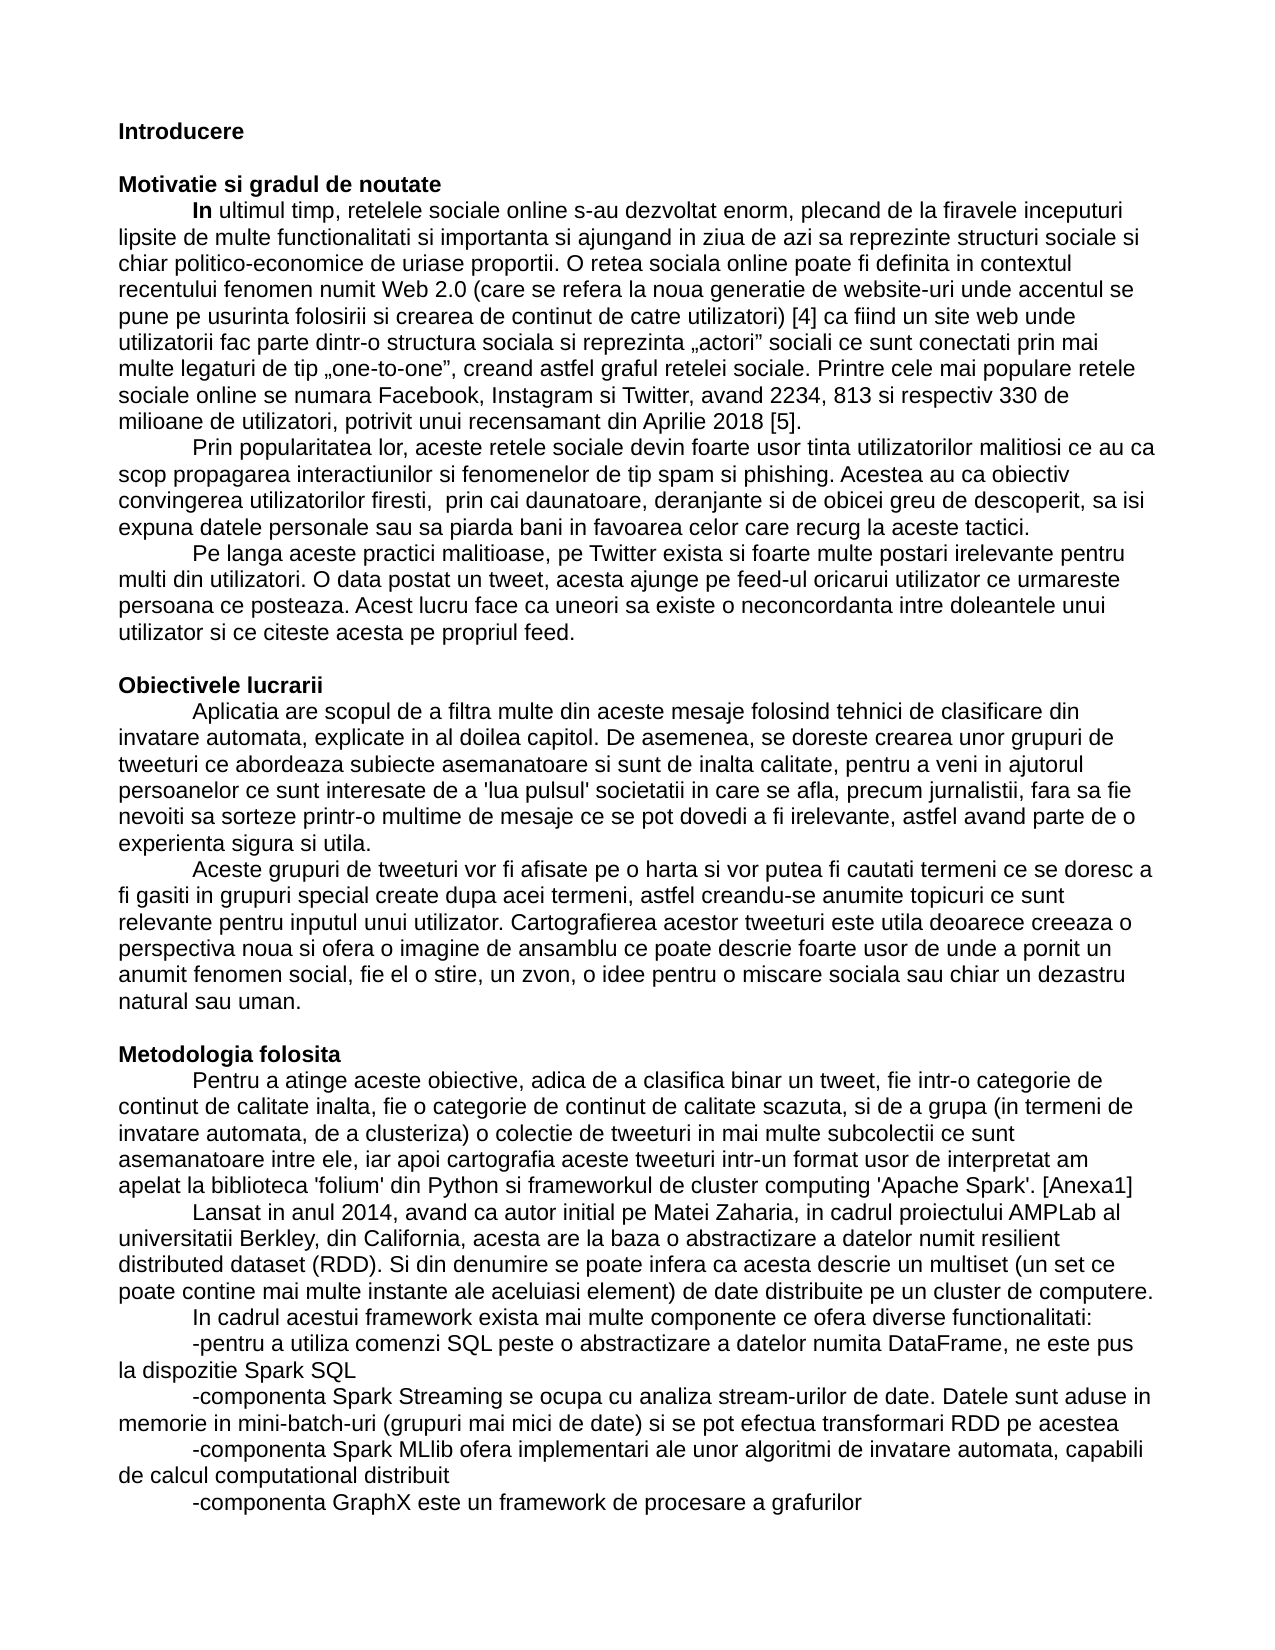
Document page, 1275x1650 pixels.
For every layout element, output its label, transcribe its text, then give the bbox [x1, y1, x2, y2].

text Aceste grupuri de tweeturi vor fi afisate pe o harta si vor putea fi cautati termeni ce se doresc a fi gasiti in grupuri special create dupa acei termeni, astfel creandu-se anumite topicuri ce sunt relevante pentru inputul unui utilizator. Cartografierea acestor tweeturi este utila deoarece creeaza o perspectiva noua si ofera o imagine de ansamblu ce poate descrie foarte usor de unde a pornit un anumit fenomen social, fie el o stire, un zvon, o idee pentru o miscare sociala sau chiar un dezastru natural sau uman. [118, 856, 1157, 1014]
text Lansat in anul 2014, avand ca autor initial pe Matei Zaharia, in cadrul proiectului AMPLab al universitatii Berkley, din California, acesta are la baza o abstractizare a datelor numit resilient distributed dataset (RDD). Si din denumire se poate infera ca acesta descrie un multiset (un set ce poate contine mai multe instante ale aceluiasi element) de date distribuite pe un cluster de computere. [118, 1199, 1157, 1304]
text Introducere [118, 118, 1157, 144]
text Metodologia folosita [118, 1041, 1157, 1067]
text -componenta Spark Streaming se ocupa cu analiza stream-urilor de date. Datele sunt aduse in memorie in mini-batch-uri (grupuri mai mici de date) si se pot efectua transformari RDD pe acestea [118, 1383, 1157, 1436]
text Pe langa aceste practici malitioase, pe Twitter exista si foarte multe postari irelevante pentru multi din utilizatori. O data postat un tweet, acesta ajunge pe feed-ul oricarui utilizator ce urmareste persoana ce posteaza. Acest lucru face ca uneori sa existe o neconcordanta intre doleantele unui utilizator si ce citeste acesta pe propriul feed. [118, 540, 1157, 645]
text -componenta Spark MLlib ofera implementari ale unor algoritmi de invatare automata, capabili de calcul computational distribuit [118, 1436, 1157, 1488]
text Pentru a atinge aceste obiective, adica de a clasifica binar un tweet, fie intr-o categorie de continut de calitate inalta, fie o categorie de continut de calitate scazuta, si de a grupa (in termeni de invatare automata, de a clusteriza) o colectie de tweeturi in mai multe subcolectii ce sunt asemanatoare intre ele, iar apoi cartografia aceste tweeturi intr-un format usor de interpretat am apelat la biblioteca 'folium' din Python si frameworkul de cluster computing 'Apache Spark'. [Anexa1] [118, 1067, 1157, 1199]
text Prin popularitatea lor, aceste retele sociale devin foarte usor tinta utilizatorilor malitiosi ce au ca scop propagarea interactiunilor si fenomenelor de tip spam si phishing. Acestea au ca obiectiv convingerea utilizatorilor firesti, prin cai daunatoare, deranjante si de obicei greu de descoperit, sa isi expuna datele personale sau sa piarda bani in favoarea celor care recurg la aceste tactici. [118, 434, 1157, 540]
text -componenta GraphX este un framework de procesare a grafurilor [118, 1488, 1157, 1515]
text Aplicatia are scopul de a filtra multe din aceste mesaje folosind tehnici de clasificare din invatare automata, explicate in al doilea capitol. De asemenea, se doreste crearea unor grupuri de tweeturi ce abordeaza subiecte asemanatoare si sunt de inalta calitate, pentru a veni in ajutorul persoanelor ce sunt interesate de a 'lua pulsul' societatii in care se afla, precum jurnalistii, fara sa fie nevoiti sa sorteze printr-o multime de mesaje ce se pot dovedi a fi irelevante, astfel avand parte de o experienta sigura si utila. [118, 698, 1157, 856]
text Motivatie si gradul de noutate [118, 171, 1157, 197]
text Obiectivele lucrarii [118, 672, 1157, 698]
text In ultimul timp, retelele sociale online s-au dezvoltat enorm, plecand de la firavele inceputuri lipsite de multe functionalitati si importanta si ajungand in ziua de azi sa reprezinte structuri sociale si chiar politico-economice de uriase proportii. O retea sociala online poate fi definita in contextul recentului fenomen numit Web 2.0 (care se refera la noua generatie de website-uri unde accentul se pune pe usurinta folosirii si crearea de continut de catre utilizatori) [4] ca fiind un site web unde utilizatorii fac parte dintr-o structura sociala si reprezinta „actori” sociali ce sunt conectati prin mai multe legaturi de tip „one-to-one”, creand astfel graful retelei sociale. Printre cele mai populare retele sociale online se numara Facebook, Instagram si Twitter, avand 2234, 813 si respectiv 330 de milioane de utilizatori, potrivit unui recensamant din Aprilie 2018 [5]. [118, 197, 1157, 434]
text In cadrul acestui framework exista mai multe componente ce ofera diverse functionalitati: -pentru a utiliza comenzi SQL peste o abstractizare a datelor numita DataFrame, ne este pus la dispozitie Spark SQL [118, 1304, 1157, 1383]
